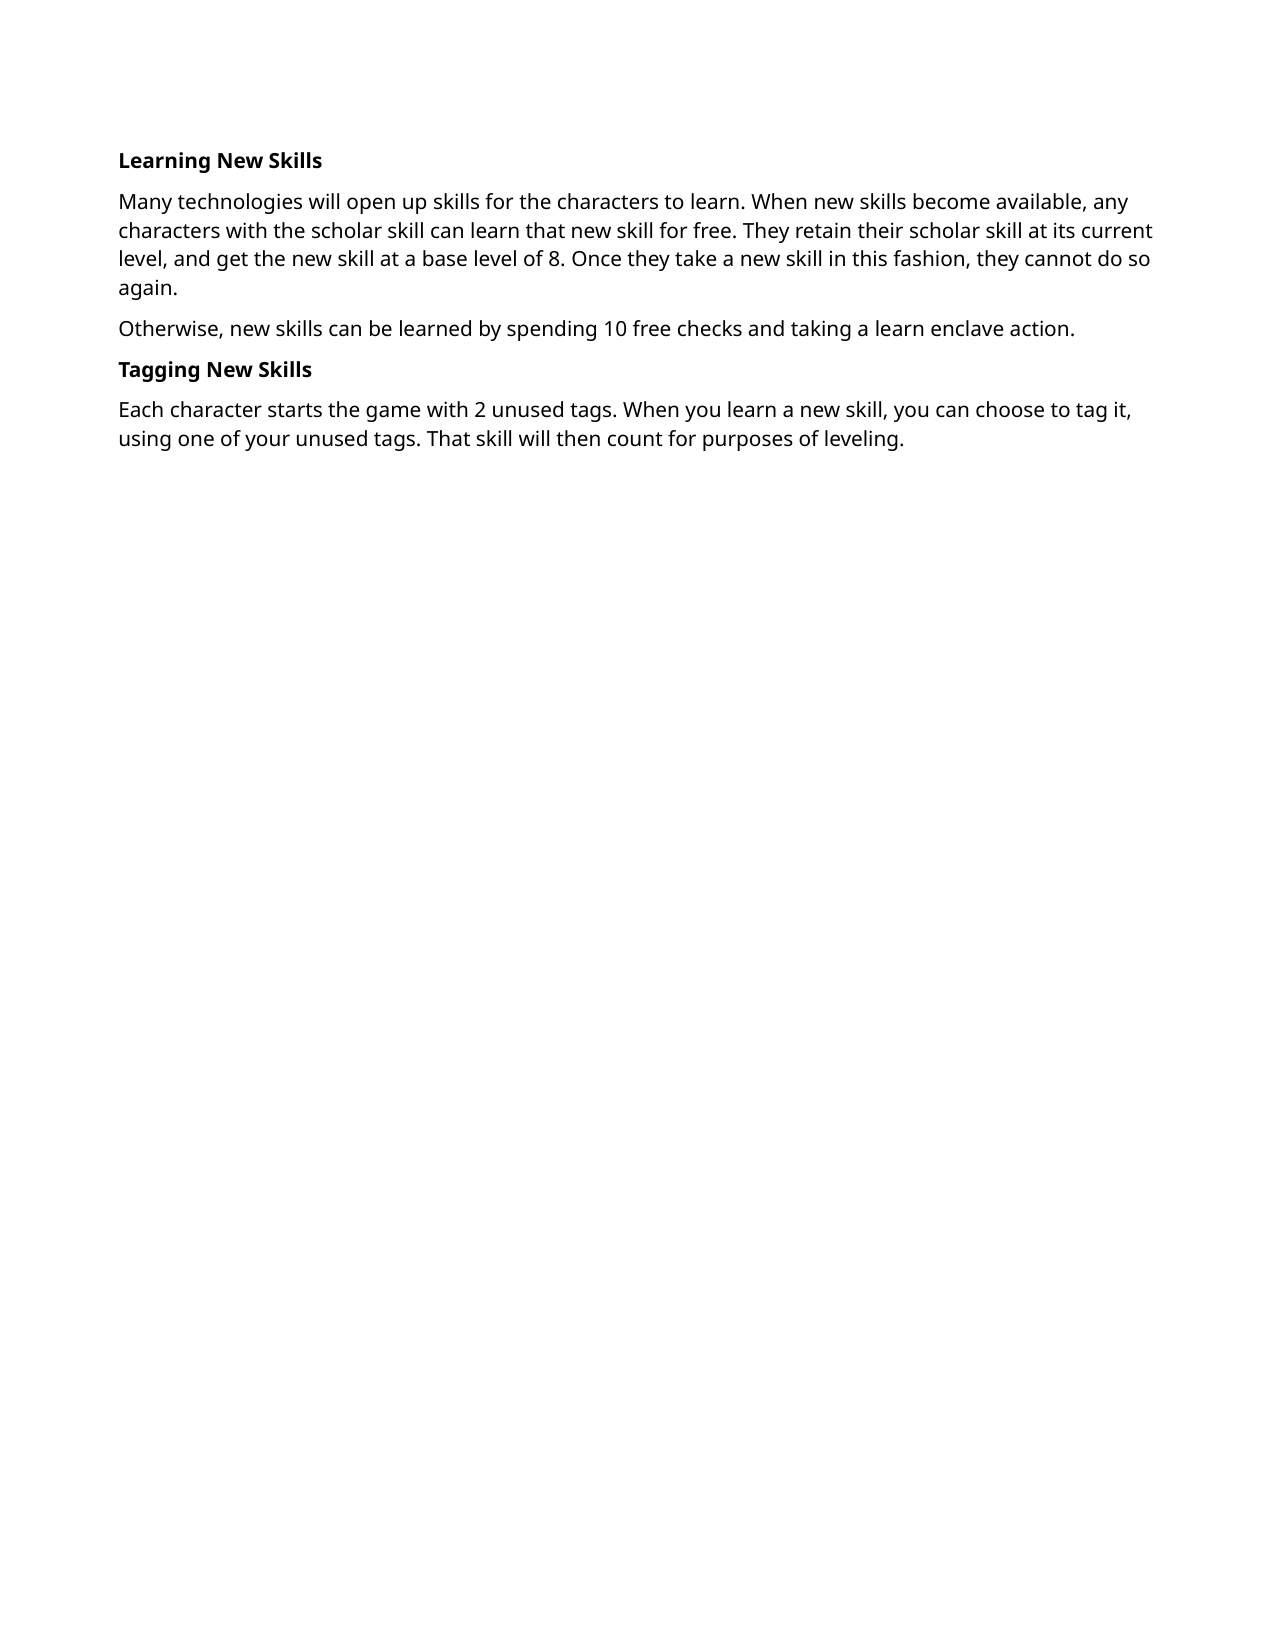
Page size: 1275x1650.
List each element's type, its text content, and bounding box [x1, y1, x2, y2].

text Learning New Skills [118, 147, 1157, 175]
text Each character starts the game with 2 unused tags. When you learn a new skill, you can choose to tag it, using one of your unused tags. That skill will then count for purposes of leveling. [118, 396, 1157, 452]
text Tagging New Skills [118, 355, 1157, 383]
text Many technologies will open up skills for the characters to learn. When new skills become available, any characters with the scholar skill can learn that new skill for free. They retain their scholar skill at its current level, and get the new skill at a base level of 8. Once they take a new skill in this fashion, they cannot do so again. [118, 187, 1157, 301]
text Otherwise, new skills can be learned by spending 10 free checks and taking a learn enclave action. [118, 314, 1157, 342]
